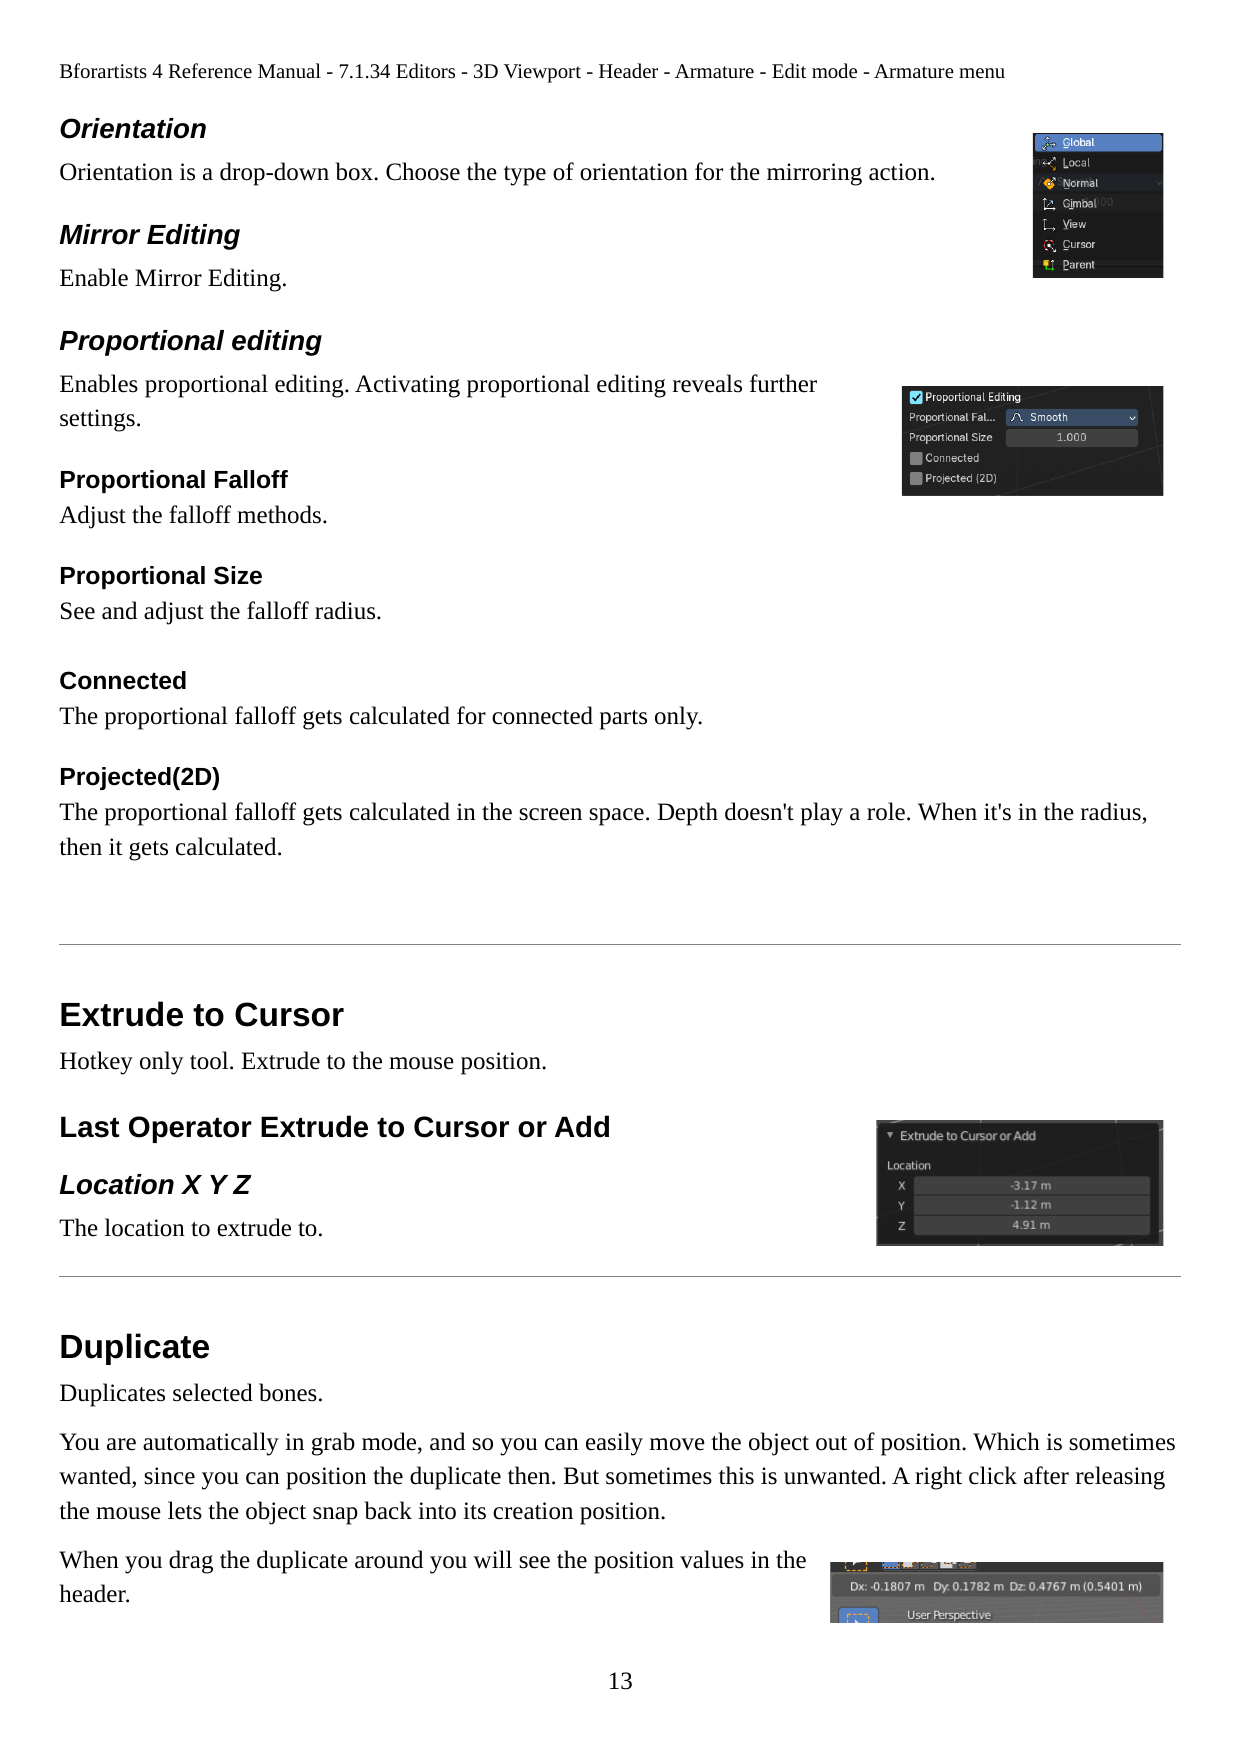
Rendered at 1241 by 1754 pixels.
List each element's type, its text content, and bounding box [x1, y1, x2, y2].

text When you drag the duplicate around you will see the position values in the header. [59, 1545, 1181, 1562]
picture [901, 386, 1164, 496]
picture [830, 1562, 1164, 1623]
subtitle Location X Y Z [59, 1168, 876, 1200]
subtitle Connected [59, 666, 1181, 694]
text Orientation is a drop-down box. Choose the type of orientation for the mirroring action. [59, 157, 1032, 186]
subtitle Extrude to Cursor [59, 995, 1181, 1033]
subtitle Duplicate [59, 1327, 1181, 1365]
subtitle Proportional Falloff [59, 465, 901, 493]
text Enable Mirror Editing. [59, 263, 1181, 292]
picture [1032, 133, 1164, 278]
text Adjust the falloff methods. [59, 500, 1181, 528]
text The proportional falloff gets calculated for connected parts only. [59, 701, 1181, 729]
text The proportional falloff gets calculated in the screen space. Depth doesn't play a role. When it's in the radius, then it gets calculated. [59, 797, 1181, 860]
picture [876, 1120, 1164, 1246]
subtitle Orientation [59, 113, 1181, 144]
text The location to extrude to. [59, 1213, 876, 1241]
subtitle Proportional editing [59, 324, 1181, 356]
text You are automatically in grab mode, and so you can easily move the object out of position. Which is sometimes wanted, since you can position the duplicate then. But sometimes this is unwanted. A right click after releasing the mouse lets the object snap back into its creation position. [59, 1427, 1181, 1525]
subtitle Last Operator Extrude to Cursor or Add [59, 1109, 1181, 1143]
subtitle [1164, 218, 1181, 250]
subtitle Proportional Size [59, 561, 1181, 590]
subtitle [1164, 1168, 1181, 1200]
text See and adjust the falloff radius. [59, 596, 1181, 625]
text Duplicates selected bones. [59, 1378, 1181, 1407]
subtitle Projected(2D) [59, 762, 1181, 791]
text Hotkey only tool. Extrude to the mouse position. [59, 1046, 1181, 1075]
subtitle Mirror Editing [59, 218, 1032, 250]
subtitle [1164, 465, 1181, 493]
text Enables proportional editing. Activating proportional editing reveals further settings. [59, 369, 1181, 432]
